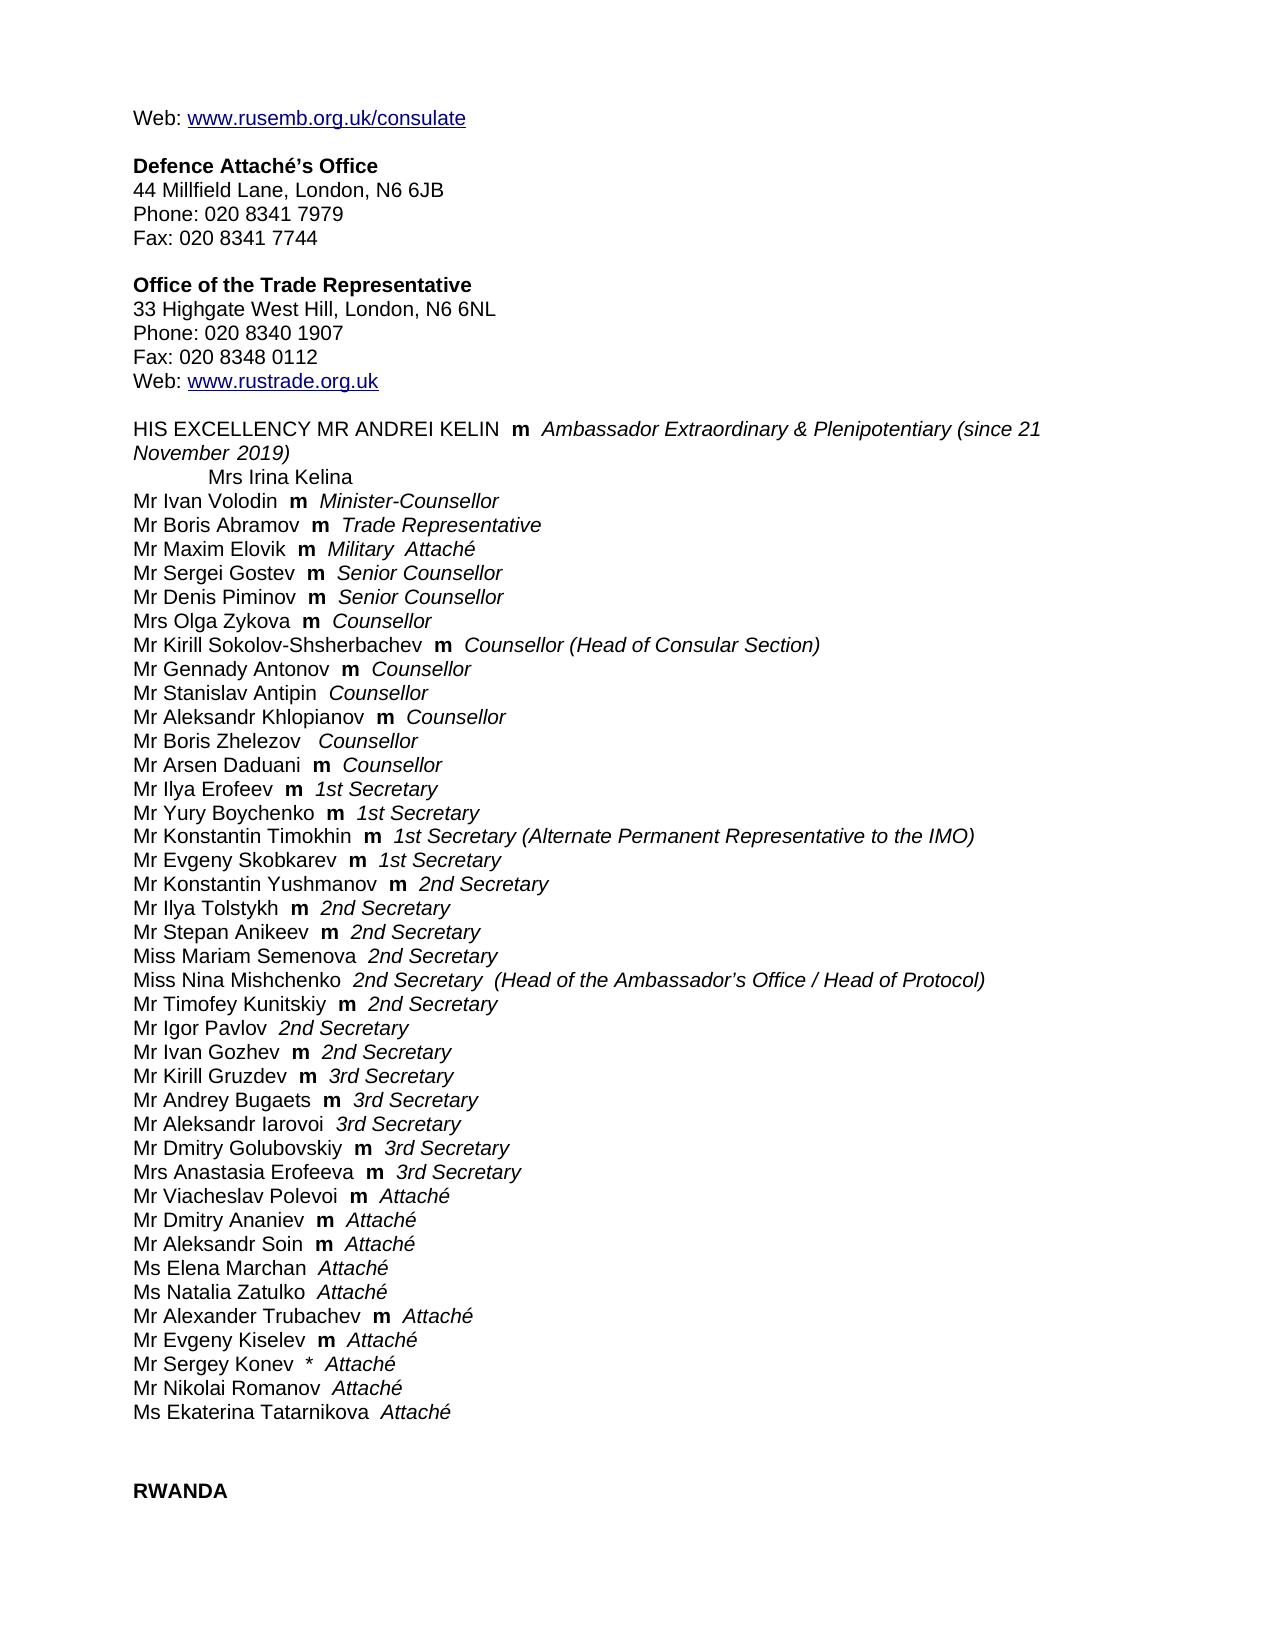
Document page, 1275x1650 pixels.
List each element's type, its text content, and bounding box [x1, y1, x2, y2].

text Phone: 020 8341 7979 [133, 201, 1181, 225]
text Fax: 020 8341 7744 [133, 225, 1181, 249]
text Web: www.rusemb.org.uk/consulate [133, 106, 1181, 129]
text Mr Boris Abramov m Trade Representative [133, 513, 1181, 537]
text Mr Ivan Gozhev m 2nd Secretary [133, 1040, 1181, 1064]
text HIS EXCELLENCY MR ANDREI KELIN m Ambassador Extraordinary & Plenipotentiary (since 21 November 2019) [133, 417, 1181, 465]
text Miss Mariam Semenova 2nd Secretary [133, 944, 1181, 968]
text 33 Highgate West Hill, London, N6 6NL [133, 297, 1181, 321]
text Mrs Olga Zykova m Counsellor [133, 609, 1181, 633]
text Mr Aleksandr Iarovoi 3rd Secretary [133, 1112, 1181, 1136]
text Mr Ivan Volodin m Minister-Counsellor [133, 489, 1181, 513]
text Mr Ilya Erofeev m 1st Secretary [133, 776, 1181, 800]
text Mr Kirill Sokolov-Shsherbachev m Counsellor (Head of Consular Section) [133, 633, 1181, 657]
text Mr Igor Pavlov 2nd Secretary [133, 1016, 1181, 1040]
text Office of the Trade Representative [133, 273, 1181, 297]
text Web: www.rustrade.org.uk [133, 369, 1181, 393]
text Fax: 020 8348 0112 [133, 345, 1181, 369]
text Mr Stanislav Antipin Counsellor [133, 681, 1181, 704]
text Mr Alexander Trubachev m Attaché [133, 1303, 1181, 1327]
text Mr Viacheslav Polevoi m Attaché [133, 1184, 1181, 1208]
text Mr Kirill Gruzdev m 3rd Secretary [133, 1064, 1181, 1088]
text Mr Evgeny Kiselev m Attaché [133, 1327, 1181, 1351]
text Mr Yury Boychenko m 1st Secretary [133, 800, 1181, 824]
text Mr Dmitry Golubovskiy m 3rd Secretary [133, 1136, 1181, 1160]
text Mr Timofey Kunitskiy m 2nd Secretary [133, 992, 1181, 1016]
text Mr Ilya Tolstykh m 2nd Secretary [133, 896, 1181, 920]
text 44 Millfield Lane, London, N6 6JB [133, 177, 1181, 201]
text Mr Boris Zhelezov Counsellor [133, 728, 1181, 752]
text Mrs Anastasia Erofeeva m 3rd Secretary [133, 1160, 1181, 1184]
text Mr Dmitry Ananiev m Attaché [133, 1208, 1181, 1232]
text Mr Arsen Daduani m Counsellor [133, 752, 1181, 776]
text Mr Gennady Antonov m Counsellor [133, 657, 1181, 681]
text Mr Konstantin Yushmanov m 2nd Secretary [133, 872, 1181, 896]
text Mr Konstantin Timokhin m 1st Secretary (Alternate Permanent Representative to the IMO) [133, 824, 1181, 848]
text Mr Sergey Konev * Attaché [133, 1351, 1181, 1375]
text Defence Attaché’s Office [133, 153, 1181, 177]
text Mrs Irina Kelina [133, 465, 1181, 489]
text Mr Aleksandr Soin m Attaché [133, 1232, 1181, 1256]
text Mr Denis Piminov m Senior Counsellor [133, 585, 1181, 609]
text Phone: 020 8340 1907 [133, 321, 1181, 345]
text Ms Ekaterina Tatarnikova Attaché [133, 1399, 1181, 1425]
text Mr Andrey Bugaets m 3rd Secretary [133, 1088, 1181, 1112]
text Mr Nikolai Romanov Attaché [133, 1375, 1181, 1399]
text Miss Nina Mishchenko 2nd Secretary (Head of the Ambassador’s Office / Head of Protocol) [133, 968, 1181, 992]
text Ms Elena Marchan Attaché [133, 1256, 1181, 1279]
subtitle RWANDA [133, 1479, 1181, 1503]
text Mr Evgeny Skobkarev m 1st Secretary [133, 848, 1181, 872]
text Ms Natalia Zatulko Attaché [133, 1279, 1181, 1303]
text Mr Aleksandr Khlopianov m Counsellor [133, 704, 1181, 728]
text Mr Maxim Elovik m Military Attaché [133, 537, 1181, 561]
text Mr Stepan Anikeev m 2nd Secretary [133, 920, 1181, 944]
text Mr Sergei Gostev m Senior Counsellor [133, 561, 1181, 585]
